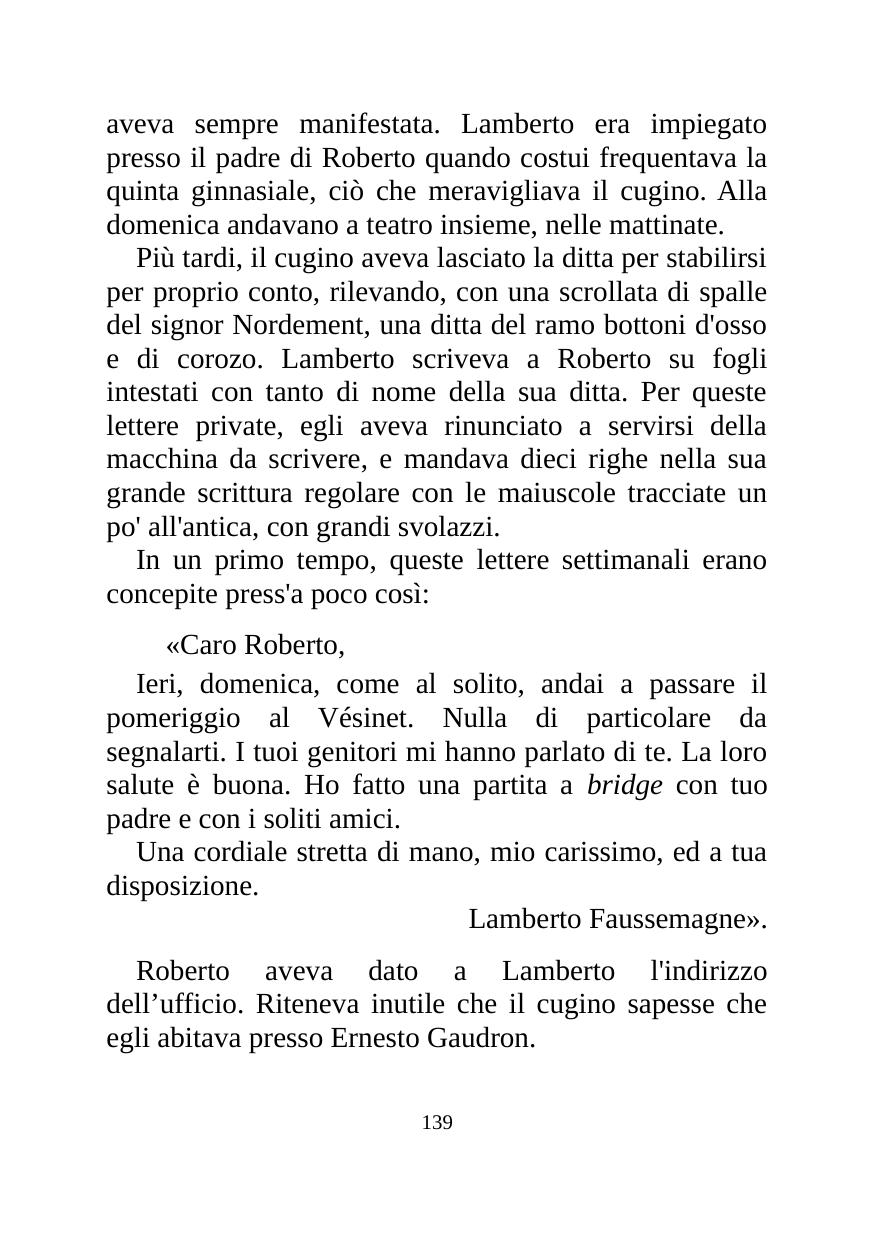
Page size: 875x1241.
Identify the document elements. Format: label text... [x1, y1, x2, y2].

text aveva sempre manifestata. Lamberto era impiegato presso il padre di Roberto quando costui frequentava la quinta ginnasiale, ciò che meravigliava il cugino. Alla domenica andavano a teatro insieme, nelle mattinate. [106, 106, 768, 240]
text Lamberto Faussemagne». [106, 901, 768, 935]
text Più tardi, il cugino aveva lasciato la ditta per stabilirsi per proprio conto, rilevando, con una scrollata di spalle del signor Nordement, una ditta del ramo bottoni d'osso e di corozo. Lamberto scriveva a Roberto su fogli intestati con tanto di nome della sua ditta. Per queste lettere private, egli aveva rinunciato a servirsi della macchina da scrivere, e mandava dieci righe nella sua grande scrittura regolare con le maiuscole tracciate un po' all'antica, con grandi svolazzi. [106, 240, 768, 542]
text Ieri, domenica, come al solito, andai a passare il pomeriggio al Vésinet. Nulla di particolare da segnalarti. I tuoi genitori mi hanno parlato di te. La loro salute è buona. Ho fatto una partita a bridge con tuo padre e con i soliti amici. [106, 667, 768, 834]
text Roberto aveva dato a Lamberto l'indirizzo dell’ufficio. Riteneva inutile che il cugino sapesse che egli abitava presso Ernesto Gaudron. [106, 953, 768, 1053]
text In un primo tempo, queste lettere settimanali erano concepite press'a poco così: [106, 542, 768, 609]
text «Caro Roberto, [106, 627, 768, 661]
text Una cordiale stretta di mano, mio carissimo, ed a tua disposizione. [106, 834, 768, 901]
